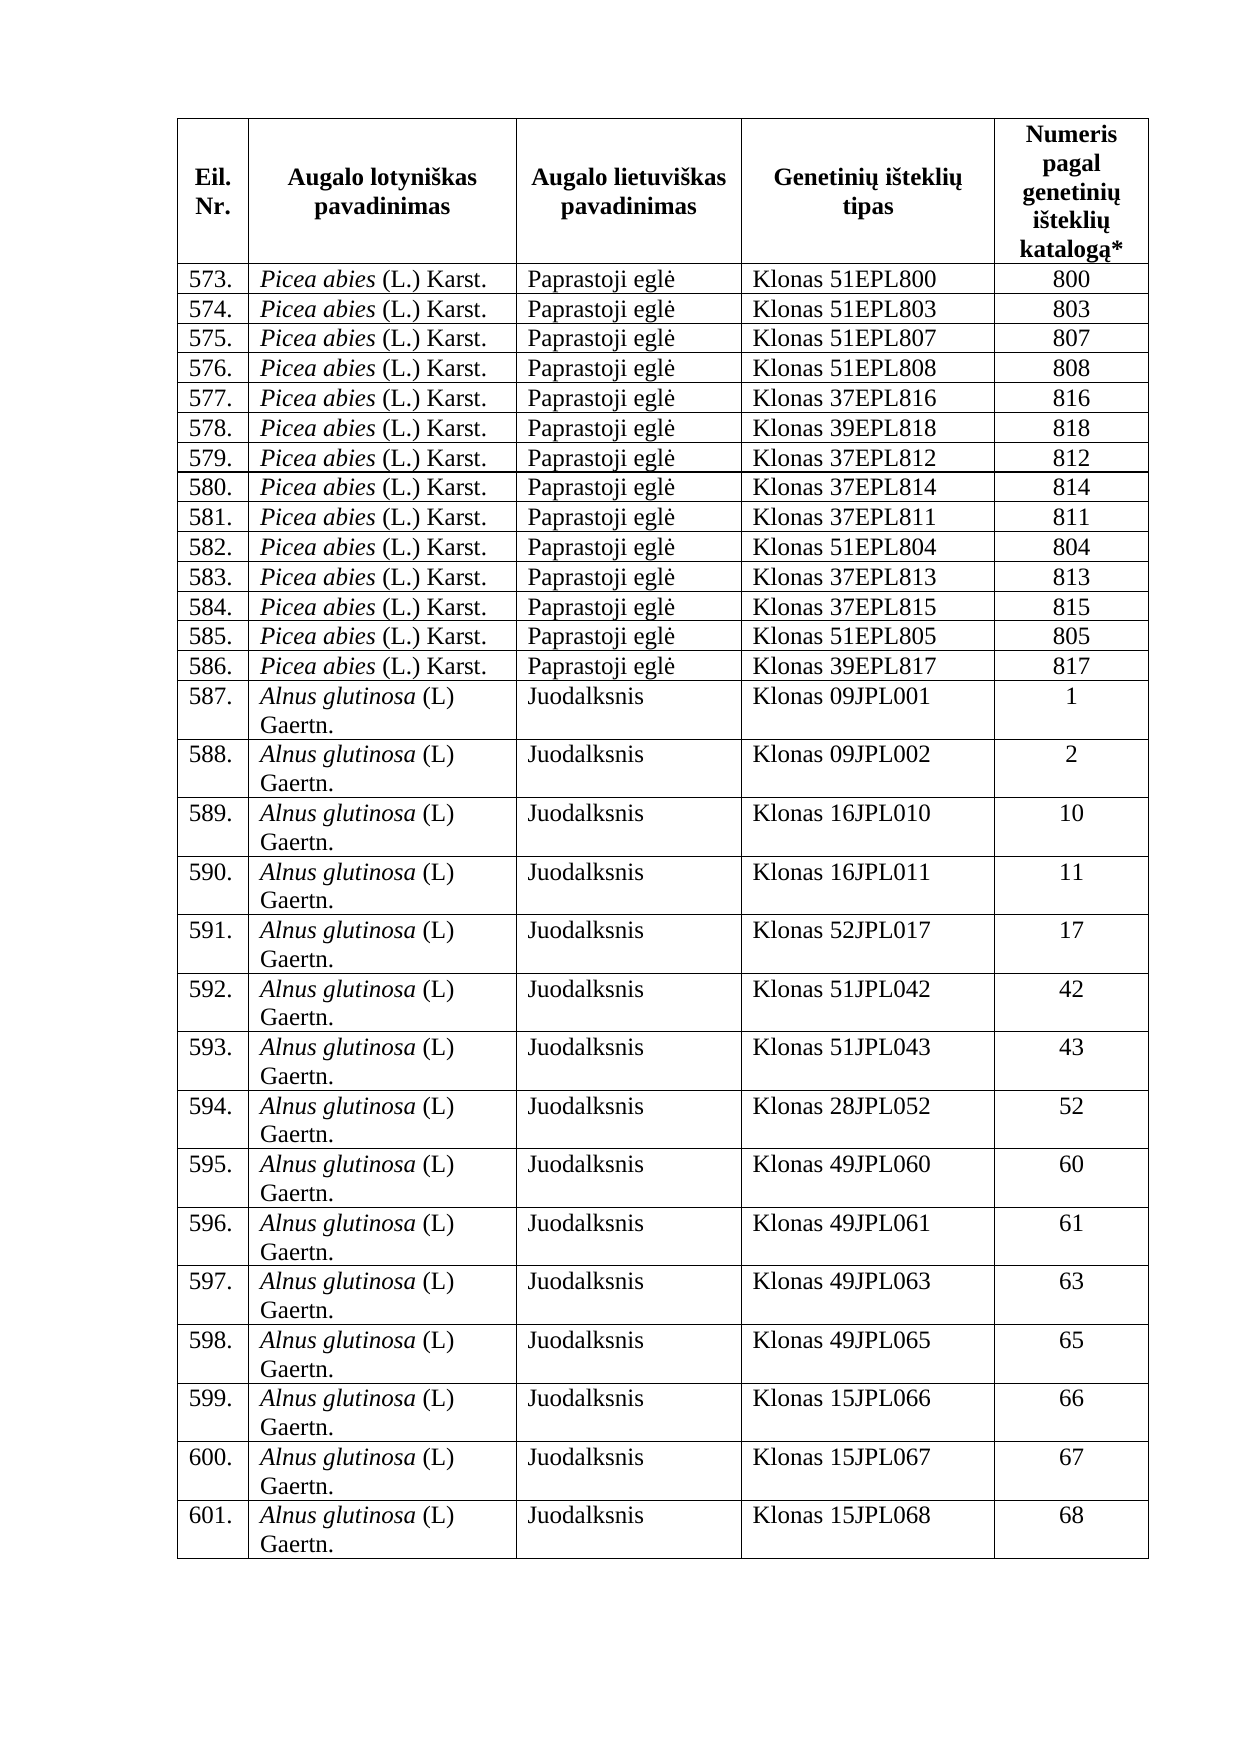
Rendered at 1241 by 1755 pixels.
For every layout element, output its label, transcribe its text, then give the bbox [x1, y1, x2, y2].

table_cell Picea abies (L.) Karst. [249, 592, 516, 620]
table_cell Alnus glutinosa (L) Gaertn. [249, 681, 516, 738]
table_cell 10 [995, 798, 1148, 856]
table_cell Juodalksnis [517, 915, 741, 973]
table_cell 805 [995, 621, 1148, 650]
table_cell 67 [995, 1442, 1148, 1499]
table_cell Klonas 09JPL002 [742, 740, 994, 797]
table_cell 52 [995, 1091, 1148, 1148]
table_cell Paprastoji eglė [517, 502, 741, 531]
table_cell Paprastoji eglė [517, 651, 741, 680]
table_cell 811 [995, 502, 1148, 531]
table_cell 63 [995, 1266, 1148, 1324]
table_cell 573. [178, 264, 248, 293]
table_cell 584. [178, 592, 248, 620]
table_cell Klonas 28JPL052 [742, 1091, 994, 1148]
table_cell 577. [178, 383, 248, 412]
table_cell Klonas 15JPL068 [742, 1501, 994, 1558]
table_cell Alnus glutinosa (L) Gaertn. [249, 1032, 516, 1090]
table_cell Klonas 49JPL065 [742, 1325, 994, 1382]
table_cell 60 [995, 1149, 1148, 1207]
table_cell 599. [178, 1384, 248, 1441]
table_cell 593. [178, 1032, 248, 1090]
table_cell 2 [995, 740, 1148, 797]
table_cell Alnus glutinosa (L) Gaertn. [249, 1442, 516, 1499]
table_cell Picea abies (L.) Karst. [249, 502, 516, 531]
table_header Genetinių išteklių tipas [742, 119, 994, 263]
table_header Eil. Nr. [178, 119, 248, 263]
table_cell Juodalksnis [517, 1266, 741, 1324]
table_cell Klonas 37EPL814 [742, 473, 994, 501]
table_cell 800 [995, 264, 1148, 293]
table_cell Juodalksnis [517, 857, 741, 914]
table_cell 589. [178, 798, 248, 856]
table_header Numeris pagal genetinių išteklių katalogą* [995, 119, 1148, 263]
table_cell Klonas 37EPL813 [742, 562, 994, 591]
table_cell Alnus glutinosa (L) Gaertn. [249, 798, 516, 856]
table_cell 600. [178, 1442, 248, 1499]
table_cell 61 [995, 1208, 1148, 1265]
table_cell 580. [178, 473, 248, 501]
table_cell 575. [178, 324, 248, 352]
table_cell Juodalksnis [517, 1384, 741, 1441]
table_cell Klonas 51JPL042 [742, 974, 994, 1031]
table_cell Klonas 51EPL800 [742, 264, 994, 293]
table_cell Juodalksnis [517, 1325, 741, 1382]
table_cell 576. [178, 353, 248, 382]
table_cell Picea abies (L.) Karst. [249, 264, 516, 293]
table_cell 1 [995, 681, 1148, 738]
table_cell Klonas 37EPL812 [742, 443, 994, 471]
table_cell Juodalksnis [517, 1501, 741, 1558]
table_cell 815 [995, 592, 1148, 620]
table_cell 814 [995, 473, 1148, 501]
table_cell Klonas 51EPL805 [742, 621, 994, 650]
table_cell Alnus glutinosa (L) Gaertn. [249, 1501, 516, 1558]
table_cell Juodalksnis [517, 1091, 741, 1148]
table_cell 804 [995, 532, 1148, 561]
table_cell 587. [178, 681, 248, 738]
table_cell 807 [995, 324, 1148, 352]
table_cell Paprastoji eglė [517, 443, 741, 471]
table_cell Klonas 49JPL063 [742, 1266, 994, 1324]
table_cell 590. [178, 857, 248, 914]
table_cell Paprastoji eglė [517, 562, 741, 591]
table_cell Klonas 15JPL066 [742, 1384, 994, 1441]
table_cell Klonas 49JPL061 [742, 1208, 994, 1265]
table_cell Klonas 37EPL811 [742, 502, 994, 531]
table_cell Picea abies (L.) Karst. [249, 562, 516, 591]
table_cell Picea abies (L.) Karst. [249, 532, 516, 561]
table_cell Picea abies (L.) Karst. [249, 621, 516, 650]
table_cell Picea abies (L.) Karst. [249, 413, 516, 442]
table_cell Picea abies (L.) Karst. [249, 651, 516, 680]
table_cell Paprastoji eglė [517, 264, 741, 293]
table_cell Paprastoji eglė [517, 413, 741, 442]
table_cell Juodalksnis [517, 1208, 741, 1265]
table_cell Klonas 15JPL067 [742, 1442, 994, 1499]
table_cell 818 [995, 413, 1148, 442]
table_cell 598. [178, 1325, 248, 1382]
table_header Augalo lotyniškas pavadinimas [249, 119, 516, 263]
table_cell 578. [178, 413, 248, 442]
table_cell Klonas 39EPL818 [742, 413, 994, 442]
table_cell Picea abies (L.) Karst. [249, 383, 516, 412]
table_cell Paprastoji eglė [517, 383, 741, 412]
table_cell 582. [178, 532, 248, 561]
table_cell 812 [995, 443, 1148, 471]
table_cell Paprastoji eglė [517, 621, 741, 650]
table_cell 601. [178, 1501, 248, 1558]
table_cell Klonas 51EPL808 [742, 353, 994, 382]
table_cell 65 [995, 1325, 1148, 1382]
table_cell Alnus glutinosa (L) Gaertn. [249, 915, 516, 973]
table_cell 579. [178, 443, 248, 471]
table_cell Juodalksnis [517, 974, 741, 1031]
table_cell Klonas 51EPL804 [742, 532, 994, 561]
table_cell 42 [995, 974, 1148, 1031]
table_cell 808 [995, 353, 1148, 382]
table_cell 586. [178, 651, 248, 680]
table_cell Klonas 39EPL817 [742, 651, 994, 680]
table_cell 68 [995, 1501, 1148, 1558]
table_cell Paprastoji eglė [517, 532, 741, 561]
table_cell 813 [995, 562, 1148, 591]
table_cell 816 [995, 383, 1148, 412]
table_cell Alnus glutinosa (L) Gaertn. [249, 740, 516, 797]
table_cell Picea abies (L.) Karst. [249, 353, 516, 382]
table_cell Klonas 51EPL803 [742, 294, 994, 322]
table_cell Klonas 37EPL816 [742, 383, 994, 412]
table_cell Alnus glutinosa (L) Gaertn. [249, 1208, 516, 1265]
table_cell Klonas 51EPL807 [742, 324, 994, 352]
table_cell Juodalksnis [517, 740, 741, 797]
table_cell Klonas 37EPL815 [742, 592, 994, 620]
table_cell 66 [995, 1384, 1148, 1441]
table_cell Juodalksnis [517, 798, 741, 856]
table_cell Paprastoji eglė [517, 473, 741, 501]
table_cell Klonas 16JPL010 [742, 798, 994, 856]
table_cell Klonas 52JPL017 [742, 915, 994, 973]
table_cell 17 [995, 915, 1148, 973]
table_cell 588. [178, 740, 248, 797]
table_cell 43 [995, 1032, 1148, 1090]
table_cell Picea abies (L.) Karst. [249, 294, 516, 322]
table_cell Klonas 09JPL001 [742, 681, 994, 738]
table_cell 592. [178, 974, 248, 1031]
table_header Augalo lietuviškas pavadinimas [517, 119, 741, 263]
table_cell 591. [178, 915, 248, 973]
table_cell 11 [995, 857, 1148, 914]
table_cell Alnus glutinosa (L) Gaertn. [249, 1149, 516, 1207]
table_cell Klonas 49JPL060 [742, 1149, 994, 1207]
table_cell Paprastoji eglė [517, 324, 741, 352]
table_cell Picea abies (L.) Karst. [249, 473, 516, 501]
table_cell Paprastoji eglė [517, 592, 741, 620]
table_cell Juodalksnis [517, 681, 741, 738]
table_cell Klonas 51JPL043 [742, 1032, 994, 1090]
table_cell Alnus glutinosa (L) Gaertn. [249, 1325, 516, 1382]
table_cell 817 [995, 651, 1148, 680]
table_cell Alnus glutinosa (L) Gaertn. [249, 857, 516, 914]
table_cell Picea abies (L.) Karst. [249, 443, 516, 471]
table_cell 583. [178, 562, 248, 591]
table_cell Juodalksnis [517, 1149, 741, 1207]
table_cell Paprastoji eglė [517, 353, 741, 382]
table_cell 596. [178, 1208, 248, 1265]
table_cell 574. [178, 294, 248, 322]
table_cell Picea abies (L.) Karst. [249, 324, 516, 352]
table_cell 585. [178, 621, 248, 650]
table_cell 581. [178, 502, 248, 531]
table_cell Paprastoji eglė [517, 294, 741, 322]
table_cell Alnus glutinosa (L) Gaertn. [249, 1384, 516, 1441]
table_cell 595. [178, 1149, 248, 1207]
table_cell 594. [178, 1091, 248, 1148]
table_cell Klonas 16JPL011 [742, 857, 994, 914]
table_cell Juodalksnis [517, 1032, 741, 1090]
table_cell 597. [178, 1266, 248, 1324]
table_cell Alnus glutinosa (L) Gaertn. [249, 1091, 516, 1148]
table_cell Juodalksnis [517, 1442, 741, 1499]
table_cell Alnus glutinosa (L) Gaertn. [249, 1266, 516, 1324]
table_cell Alnus glutinosa (L) Gaertn. [249, 974, 516, 1031]
table_cell 803 [995, 294, 1148, 322]
